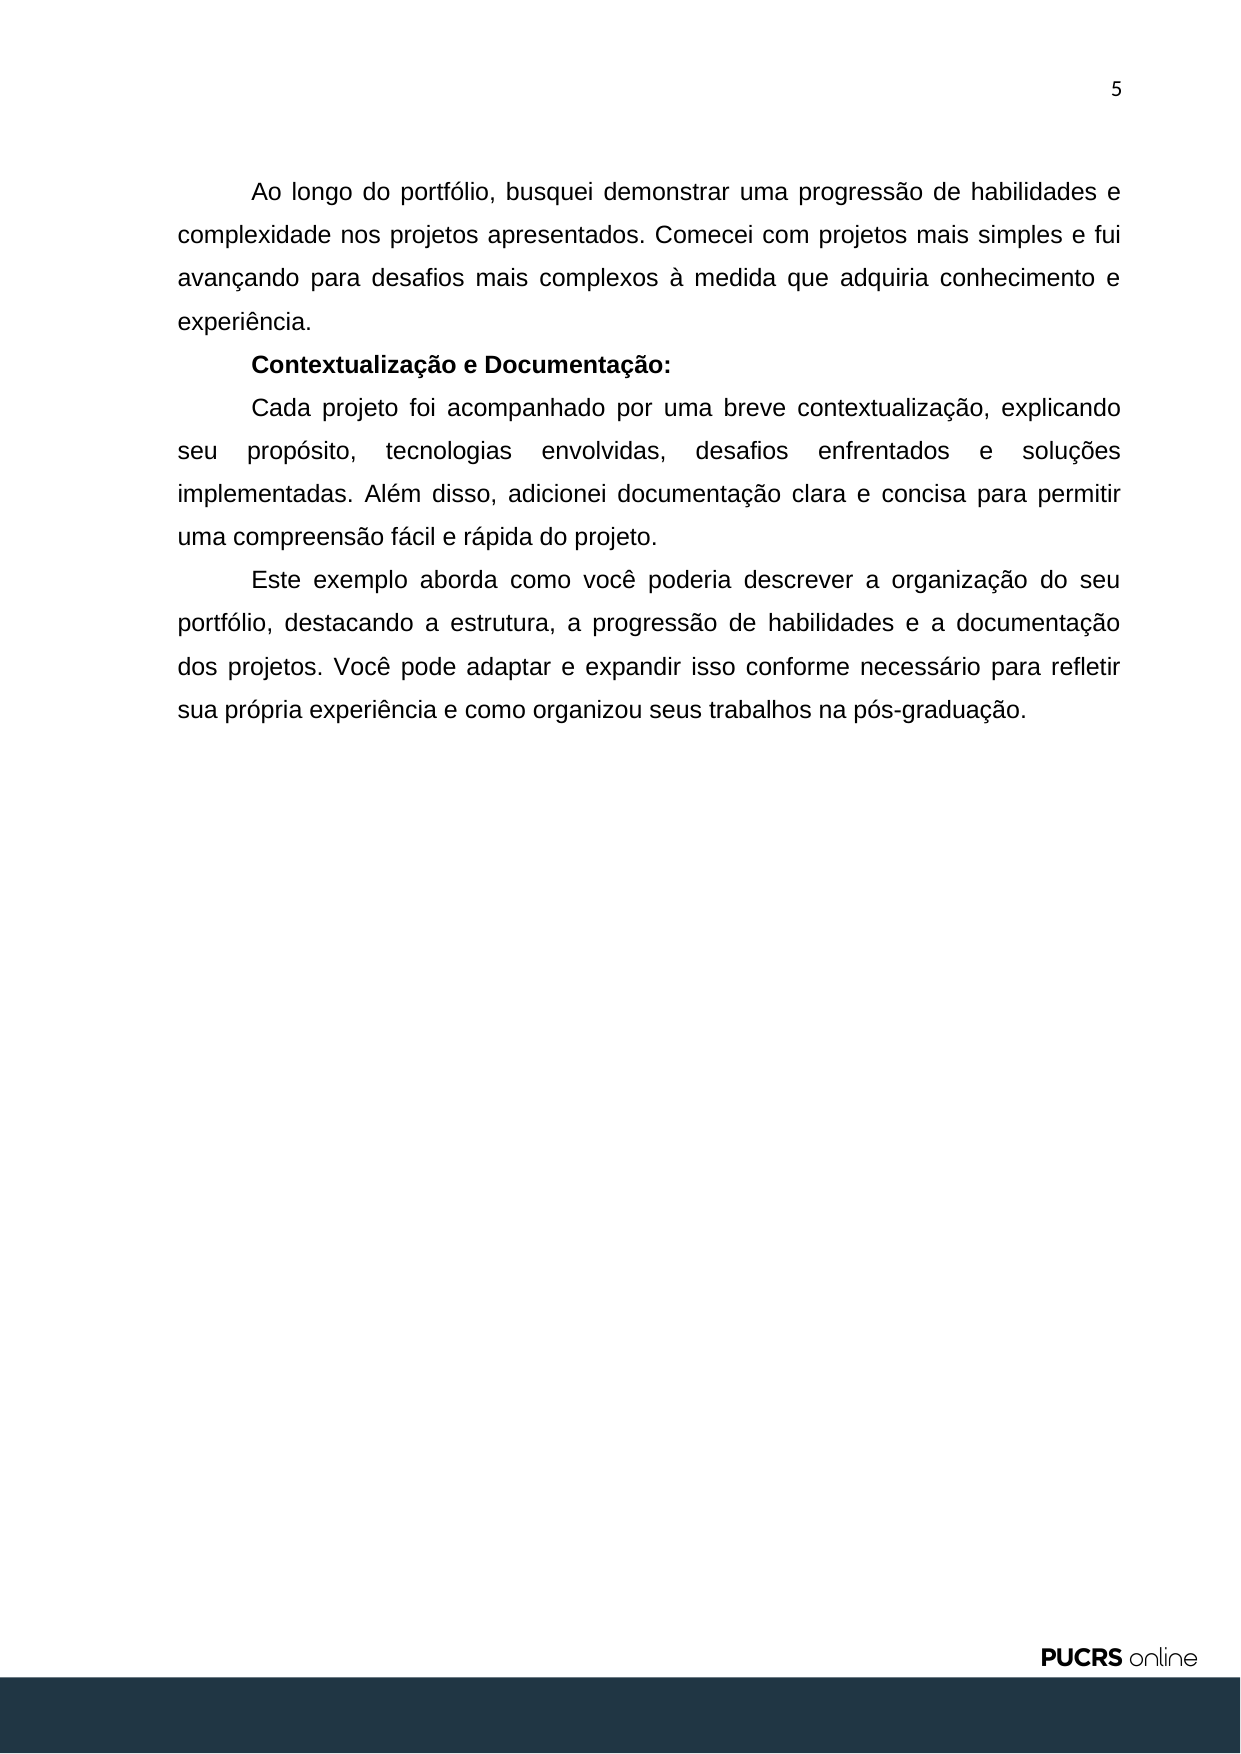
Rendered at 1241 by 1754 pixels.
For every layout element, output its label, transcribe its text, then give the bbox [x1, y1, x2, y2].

picture [1040, 1646, 1198, 1668]
text Este exemplo aborda como você poderia descrever a organização do seu portfólio, destacando a estrutura, a progressão de habilidades e a documentação dos projetos. Você pode adaptar e expandir isso conforme necessário para refletir sua própria experiência e como organizou seus trabalhos na pós-graduação. [177, 565, 1122, 723]
text Ao longo do portfólio, busquei demonstrar uma progressão de habilidades e complexidade nos projetos apresentados. Comecei com projetos mais simples e fui avançando para desafios mais complexos à medida que adquiria conhecimento e experiência. [177, 177, 1122, 335]
text Contextualização e Documentação: [177, 350, 1122, 378]
text Cada projeto foi acompanhado por uma breve contextualização, explicando seu propósito, tecnologias envolvidas, desafios enfrentados e soluções implementadas. Além disso, adicionei documentação clara e concisa para permitir uma compreensão fácil e rápida do projeto. [177, 393, 1122, 551]
